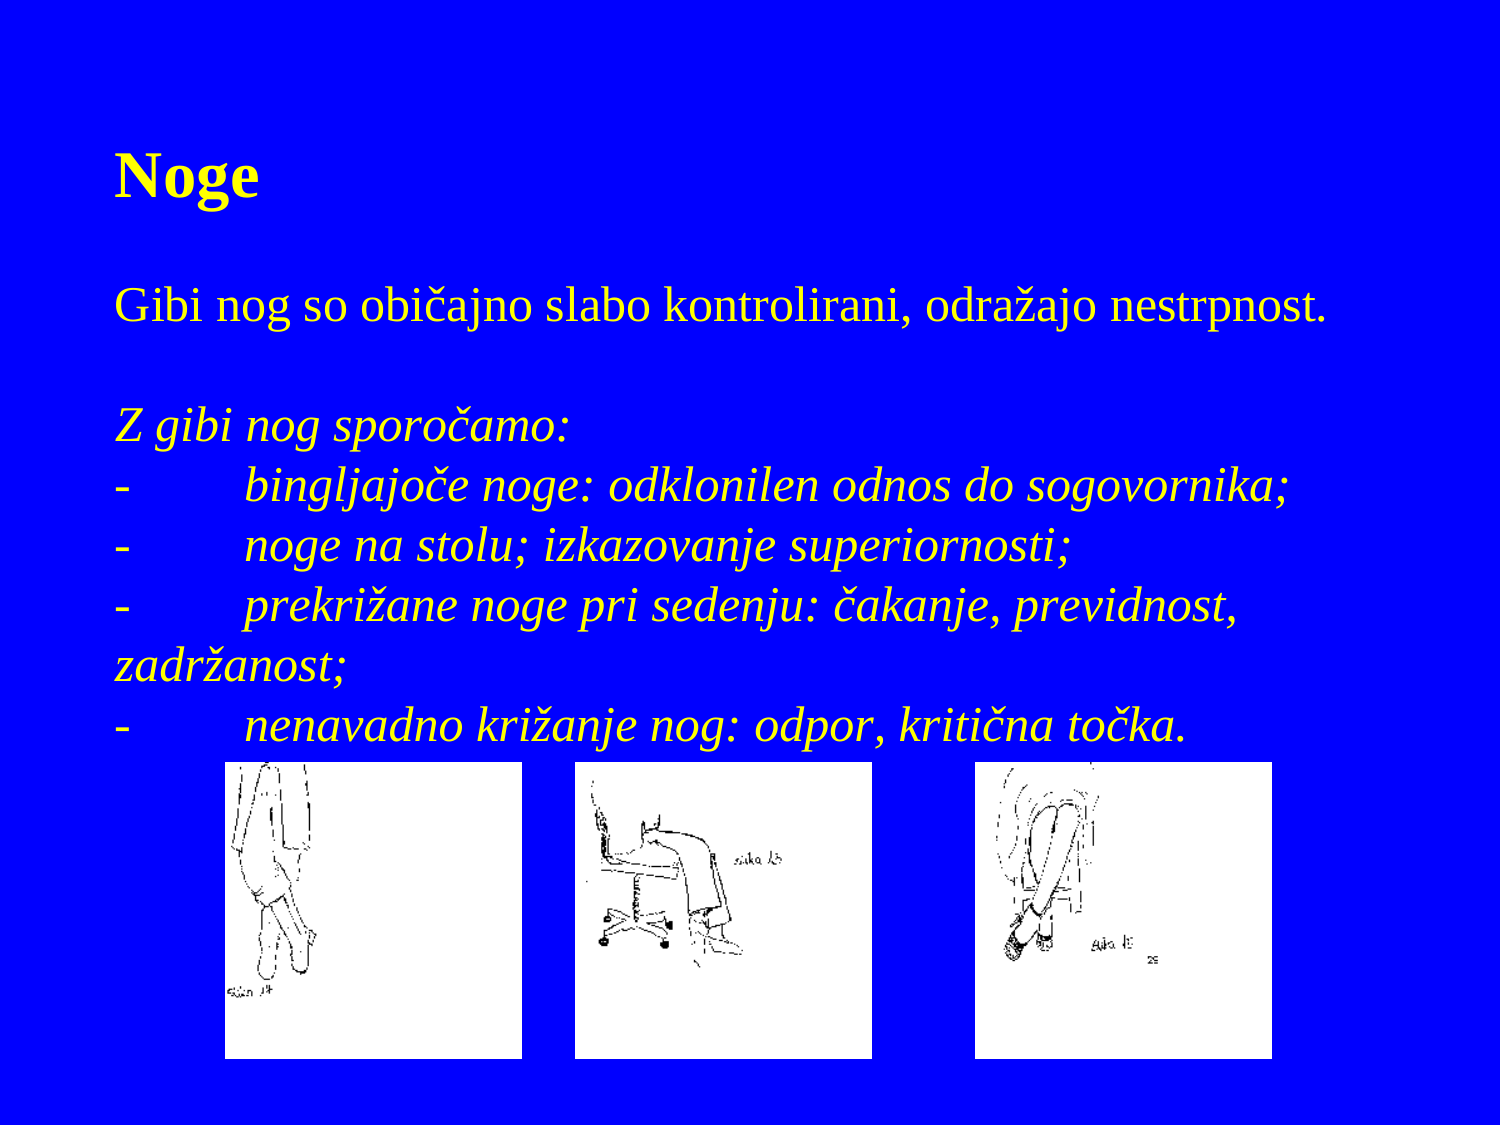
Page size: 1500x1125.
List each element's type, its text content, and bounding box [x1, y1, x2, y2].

title Noge Gibi nog so običajno slabo kontrolirani, odražajo nestrpnost. Z gibi nog sporočamo: - bingljajoče noge: odklonilen odnos do sogovornika; - noge na stolu; izkazovanje superiornosti; - prekrižane noge pri sedenju: čakanje, previdnost, zadržanost; - nenavadno križanje nog: odpor, kritična točka. [99, 123, 1388, 939]
chart [975, 762, 1272, 1059]
chart [225, 762, 522, 1059]
chart [575, 762, 872, 1059]
